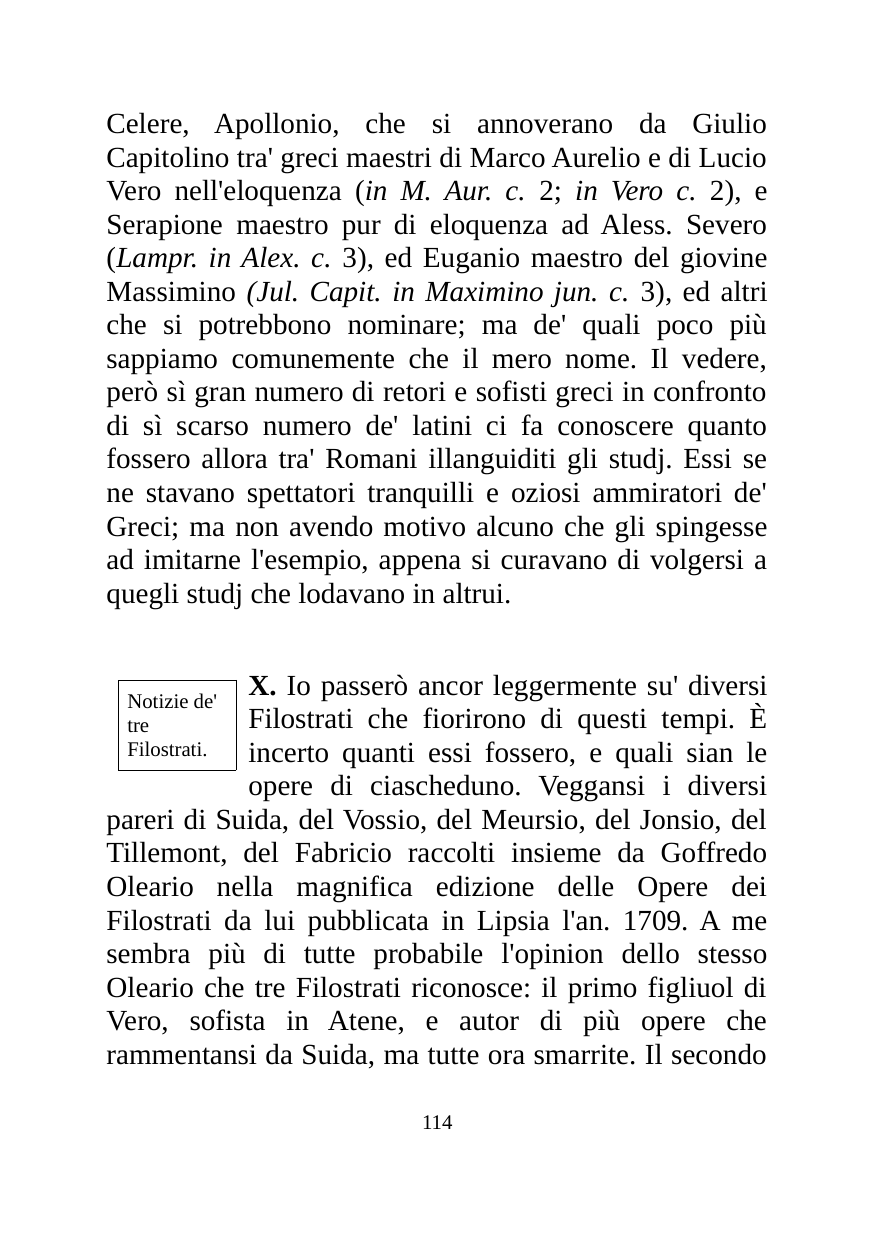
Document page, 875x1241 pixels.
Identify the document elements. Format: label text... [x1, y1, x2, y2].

text Celere, Apollonio, che si annoverano da Giulio Capitolino tra' greci maestri di Marco Aurelio e di Lucio Vero nell'eloquenza (in M. Aur. c. 2; in Vero c. 2), e Serapione maestro pur di eloquenza ad Aless. Severo (Lampr. in Alex. c. 3), ed Euganio maestro del giovine Massimino (Jul. Capit. in Maximino jun. c. 3), ed altri che si potrebbono nominare; ma de' quali poco più sappiamo comunemente che il mero nome. Il vedere, però sì gran numero di retori e sofisti greci in confronto di sì scarso numero de' latini ci fa conoscere quanto fossero allora tra' Romani illanguiditi gli studj. Essi se ne stavano spettatori tranquilli e oziosi ammiratori de' Greci; ma non avendo motivo alcuno che gli spingesse ad imitarne l'esempio, appena si curavano di volgersi a quegli studj che lodavano in altrui. [106, 106, 768, 609]
text X. Io passerò ancor leggermente su' diversi Filostrati che fiorirono di questi tempi. È incerto quanti essi fossero, e quali sian le opere di ciascheduno. Veggansi i diversi pareri di Suida, del Vossio, del Meursio, del Jonsio, del Tillemont, del Fabricio raccolti insieme da Goffredo Oleario nella magnifica edizione delle Opere dei Filostrati da lui pubblicata in Lipsia l'an. 1709. A me sembra più di tutte probabile l'opinion dello stesso Oleario che tre Filostrati riconosce: il primo figliuol di Vero, sofista in Atene, e autor di più opere che rammentansi da Suida, ma tutte ora smarrite. Il secondo [106, 668, 768, 1070]
text Notizie de' tre Filostrati. [127, 689, 227, 761]
